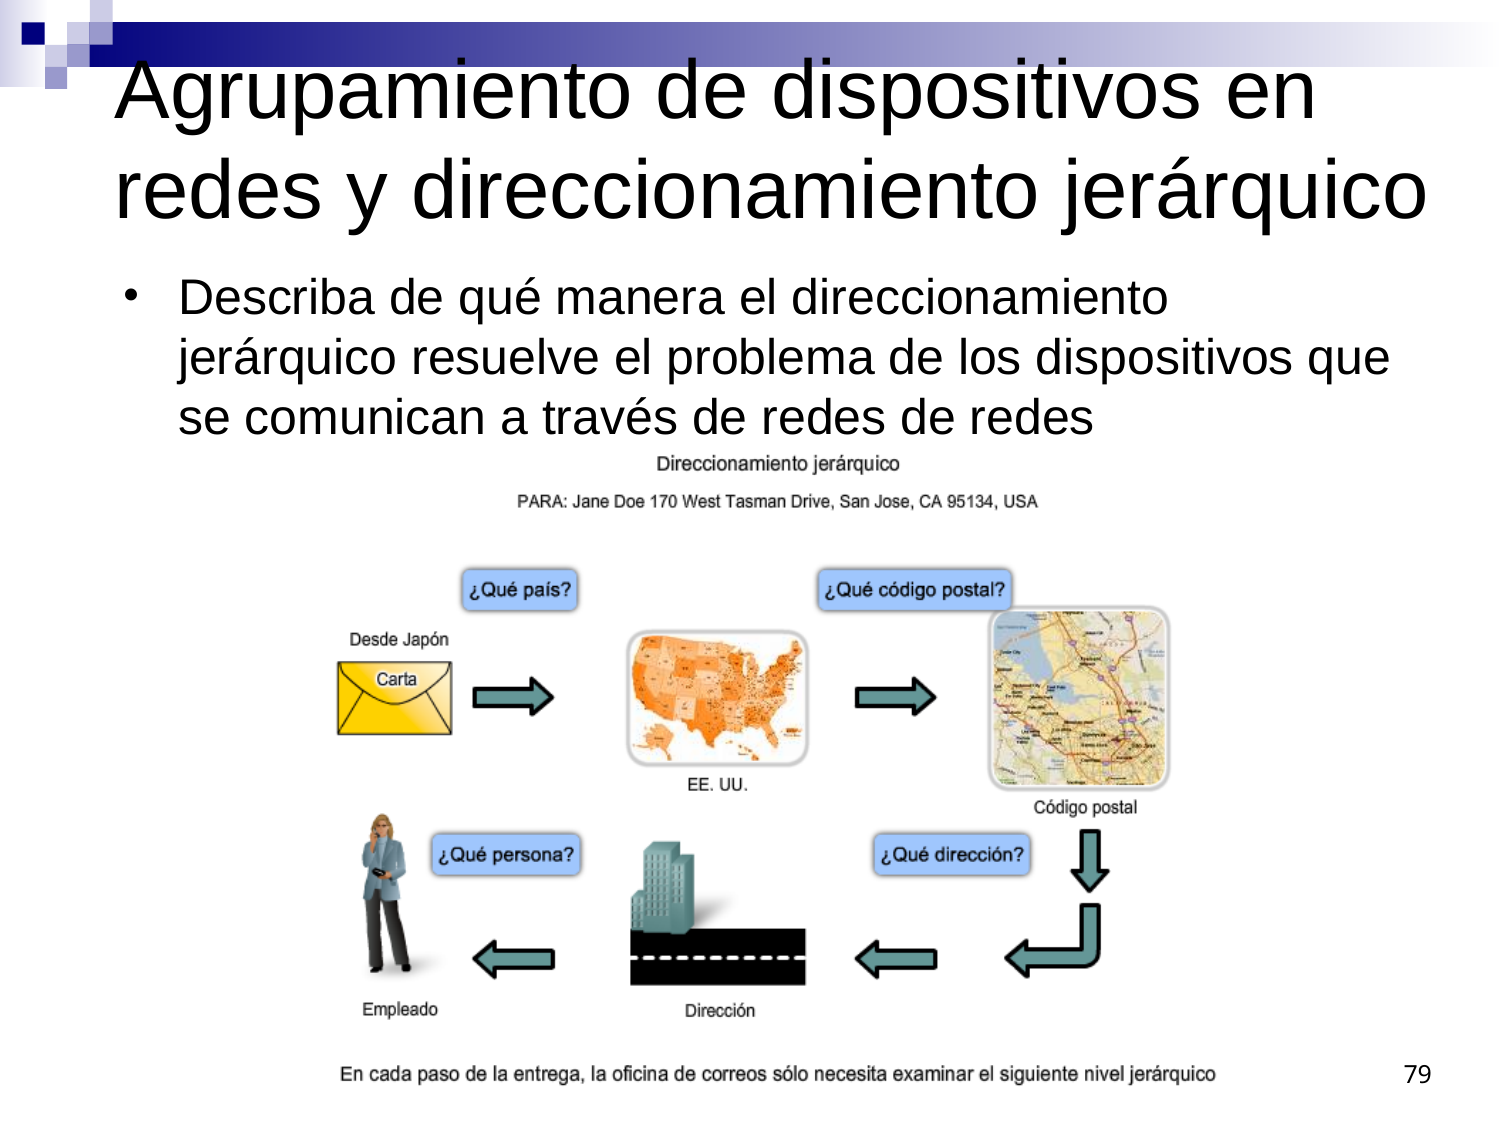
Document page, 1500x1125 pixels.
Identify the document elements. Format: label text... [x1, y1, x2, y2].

text_box [1074, 1025, 1447, 1101]
text_box Agrupamiento de dispositivos en redes y direccionamiento jerárquico [100, 27, 1493, 243]
text_box Describa de qué manera el direccionamiento jerárquico resuelve el problema de los dispositivos que se comunican a través de redes de redes [107, 256, 1411, 1090]
picture [315, 448, 1229, 1101]
